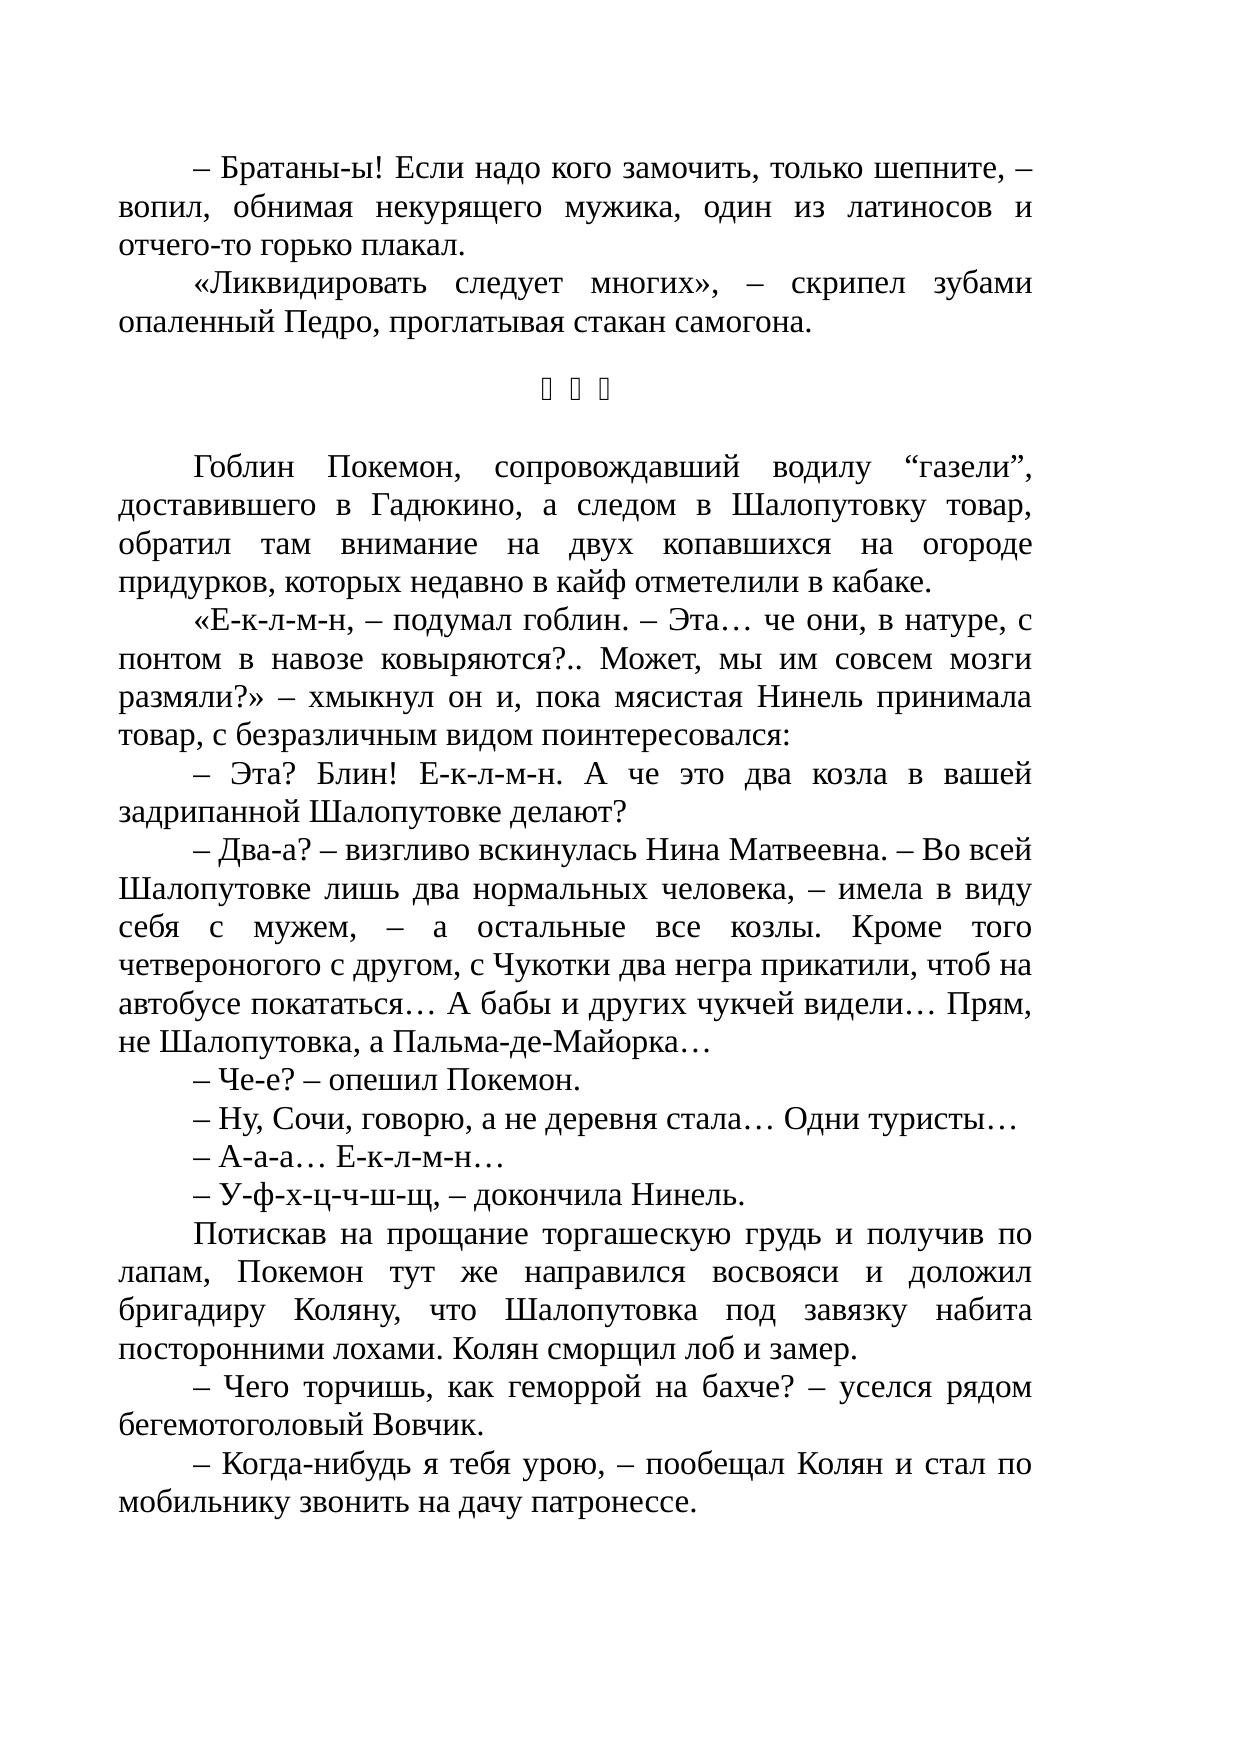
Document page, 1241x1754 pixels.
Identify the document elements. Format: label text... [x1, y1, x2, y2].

subtitle – А-а-а… Е-к-л-м-н… [118, 1136, 1033, 1175]
subtitle – Чего торчишь, как геморрой на бахче? – уселся рядом бегемотоголовый Вовчик. [118, 1366, 1033, 1443]
subtitle Потискав на прощание торгашескую грудь и получив по лапам, Покемон тут же направился восвояси и доложил бригадиру Коляну, что Шалопутовка под завязку набита посторонними лохами. Колян сморщил лоб и замер. [118, 1213, 1033, 1366]
subtitle – Эта? Блин! Е-к-л-м-н. А че это два козла в вашей задрипанной Шалопутовке делают? [118, 753, 1033, 830]
subtitle Гоблин Покемон, сопровождавший водилу “газели”, доставившего в Гадюкино, а следом в Шалопутовку товар, обратил там внимание на двух копавшихся на огороде придурков, которых недавно в кайф отметелили в кабаке. [118, 446, 1033, 600]
subtitle «Ликвидировать следует многих», – скрипел зубами опаленный Педро, проглатывая стакан самогона. [118, 263, 1033, 339]
subtitle – У-ф-х-ц-ч-ш-щ, – докончила Нинель. [118, 1175, 1033, 1213]
subtitle – Когда-нибудь я тебя урою, – пообещал Колян и стал по мобильнику звонить на дачу патронессе. [118, 1443, 1033, 1520]
subtitle «Е-к-л-м-н, – подумал гоблин. – Эта… че они, в натуре, с понтом в навозе ковыряются?.. Может, мы им совсем мозги размяли?» – хмыкнул он и, пока мясистая Нинель принимала товар, с безразличным видом поинтересовался: [118, 600, 1033, 753]
subtitle – Че-е? – опешил Покемон. [118, 1060, 1033, 1098]
text * * * [118, 378, 1033, 408]
subtitle – Ну, Сочи, говорю, а не деревня стала… Одни туристы… [118, 1098, 1033, 1136]
subtitle – Братаны-ы! Если надо кого замочить, только шепните, – вопил, обнимая некурящего мужика, один из латиносов и отчего-то горько плакал. [118, 148, 1033, 263]
subtitle – Два-а? – визгливо вскинулась Нина Матвеевна. – Во всей Шалопутовке лишь два нормальных человека, – имела в виду себя с мужем, – а остальные все козлы. Кроме того четвероногого с другом, с Чукотки два негра прикатили, чтоб на автобусе покататься… А бабы и других чукчей видели… Прям, не Шалопутовка, а Пальма-де-Майорка… [118, 830, 1033, 1060]
